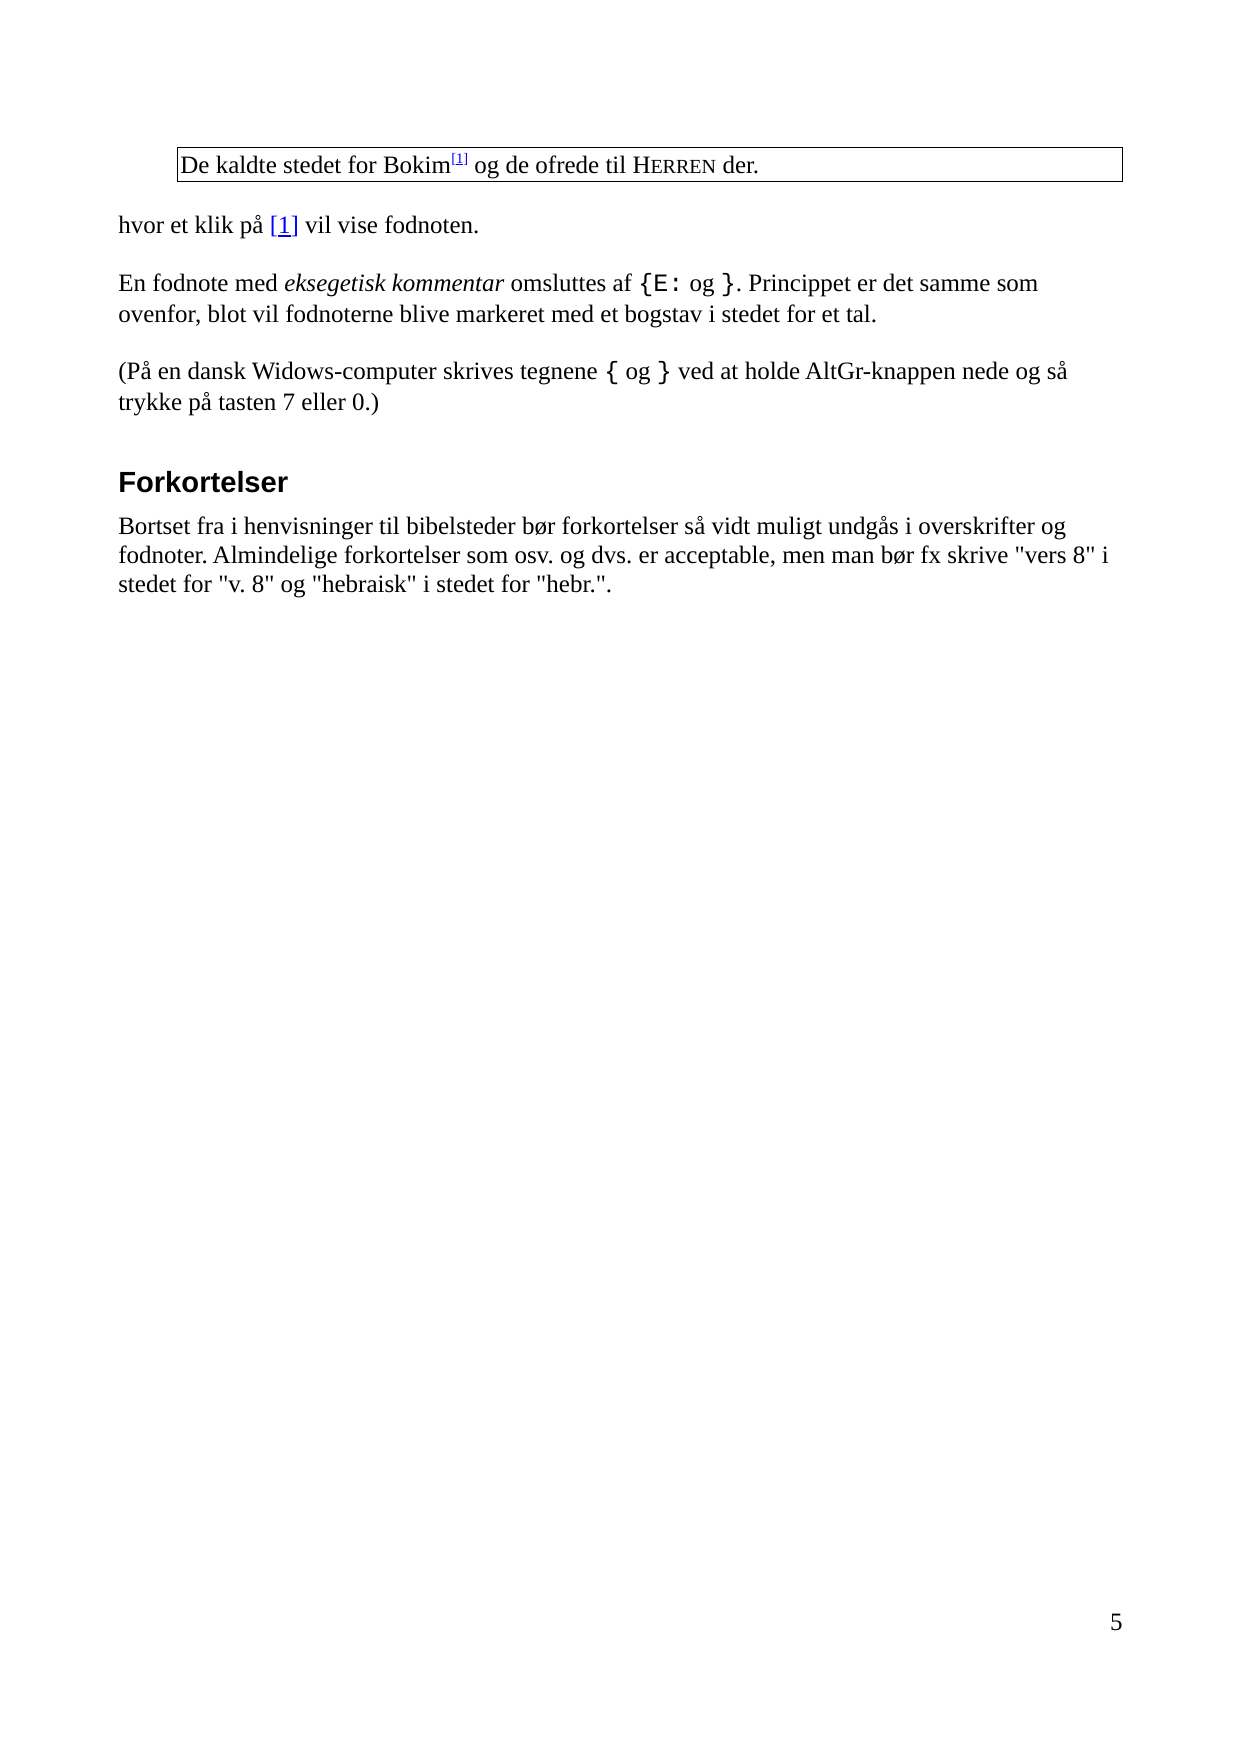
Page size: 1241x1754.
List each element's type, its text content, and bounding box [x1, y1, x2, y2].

text hvor et klik på [1] vil vise fodnoten. [118, 210, 1122, 239]
text En fodnote med eksegetisk kommentar omsluttes af {E: og }. Princippet er det samme som ovenfor, blot vil fodnoterne blive markeret med et bogstav i stedet for et tal. [118, 268, 1122, 327]
text De kaldte stedet for Bokim[1] og de ofrede til Herren der. [178, 148, 1122, 181]
text (På en dansk Widows-computer skrives tegnene { og } ved at holde AltGr-knappen nede og så trykke på tasten 7 eller 0.) [118, 356, 1122, 416]
subtitle Forkortelser [118, 465, 1122, 499]
text Bortset fra i henvisninger til bibelsteder bør forkortelser så vidt muligt undgås i overskrifter og fodnoter. Almindelige forkortelser som osv. og dvs. er acceptable, men man bør fx skrive "vers 8" i stedet for "v. 8" og "hebraisk" i stedet for "hebr.". [118, 511, 1122, 598]
